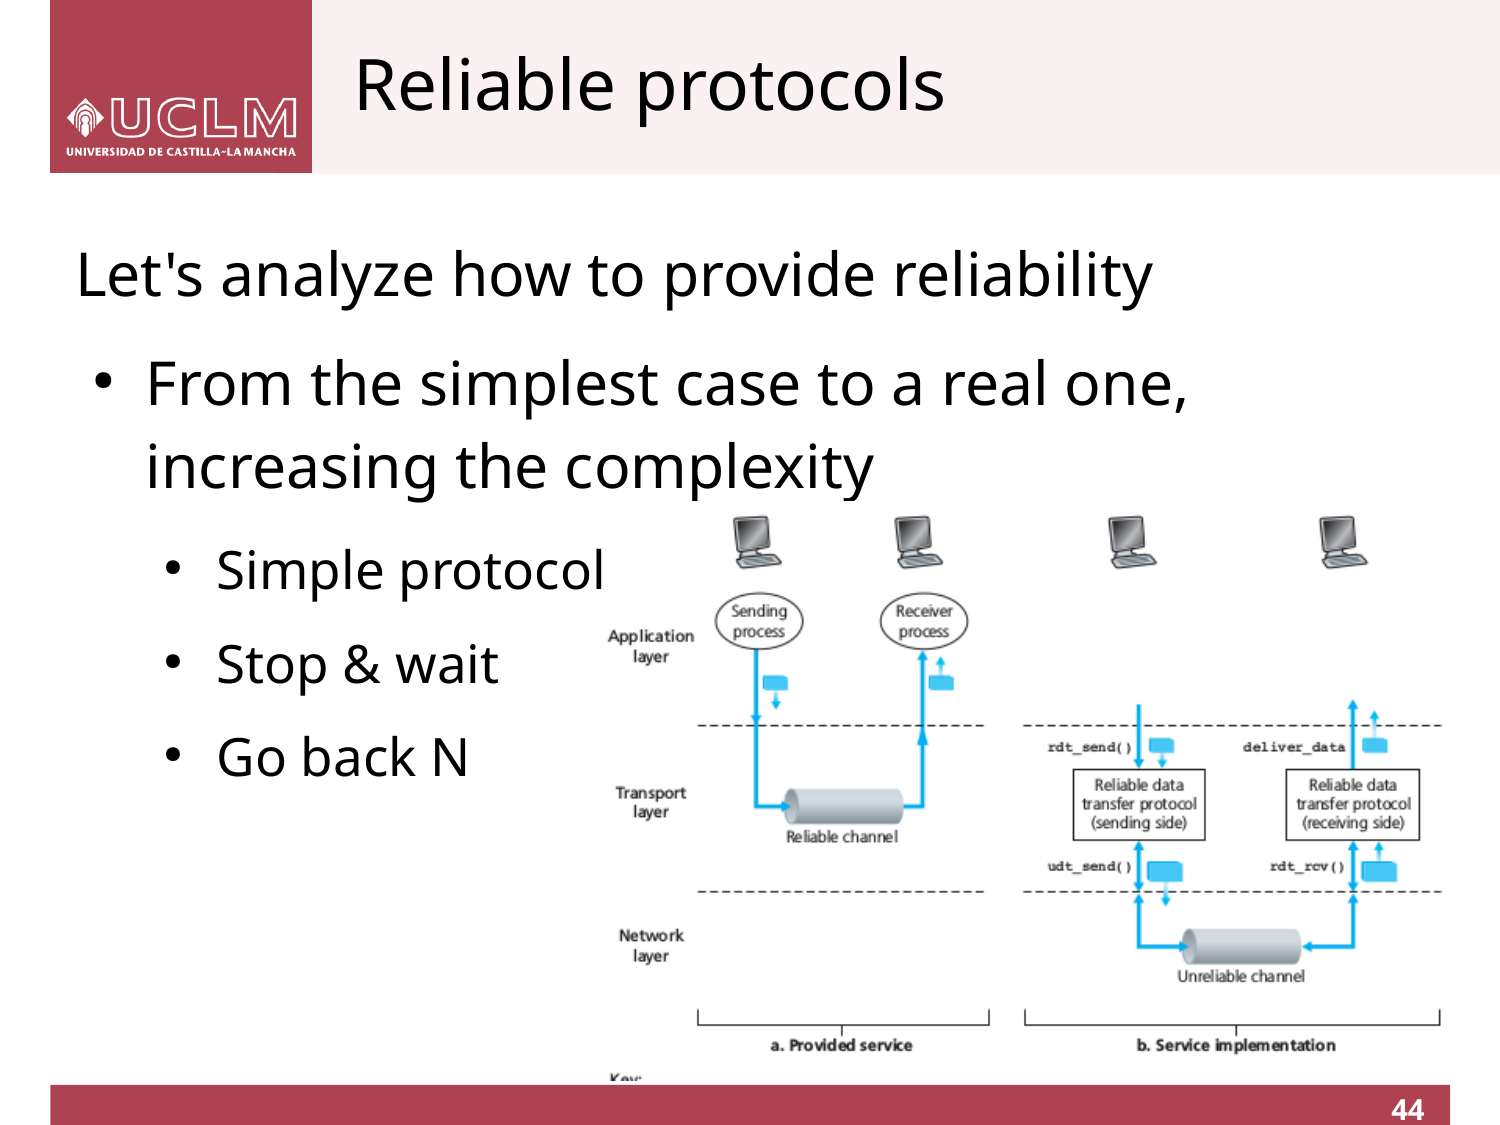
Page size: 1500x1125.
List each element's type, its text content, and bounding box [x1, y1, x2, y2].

picture [50, 0, 312, 173]
title Reliable protocols [353, 6, 1425, 168]
list Let's analyze how to provide reliability From the simplest case to a real one, increasing the complexity Simple protocol Stop & wait Go back N [74, 231, 1425, 884]
picture [602, 501, 1483, 1081]
